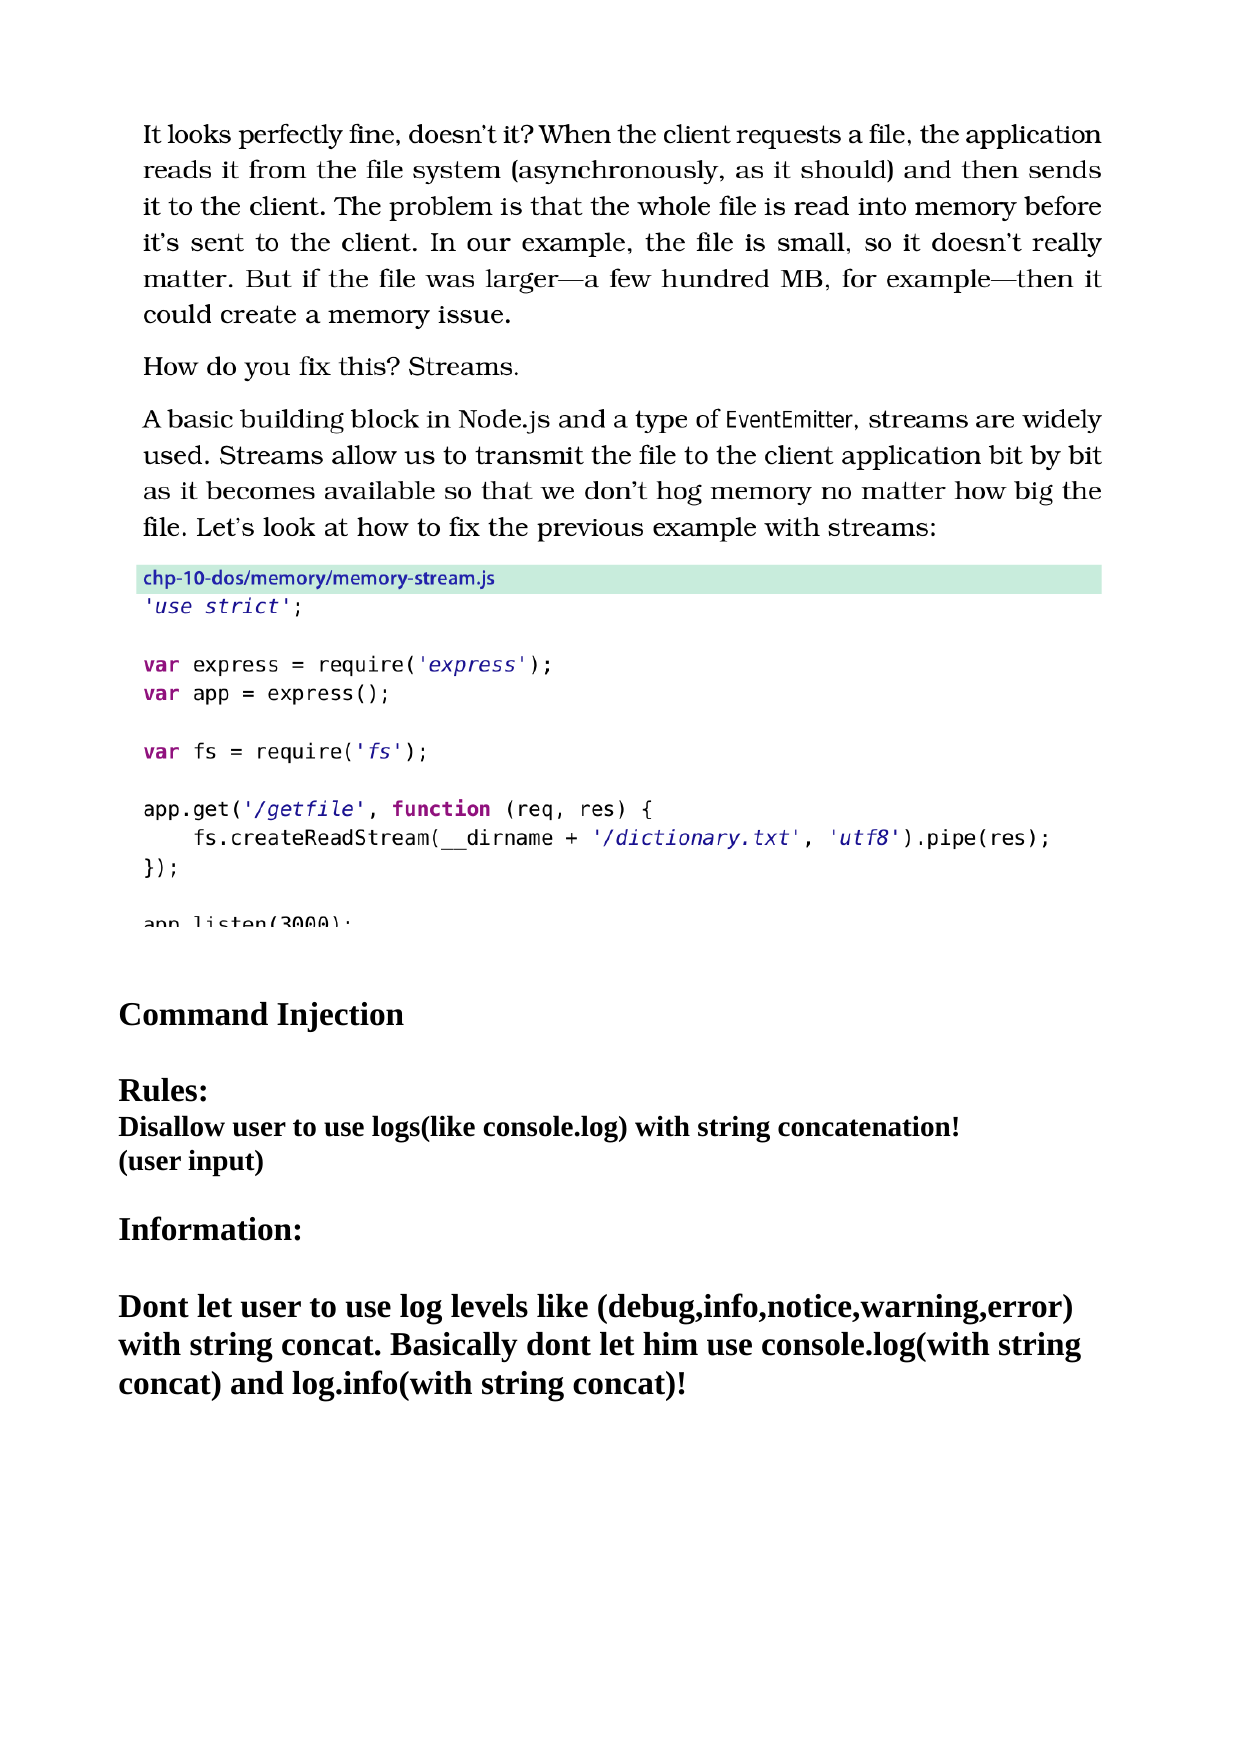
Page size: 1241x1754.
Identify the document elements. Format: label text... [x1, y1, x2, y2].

text Rules: [118, 1071, 1122, 1109]
text Command Injection [118, 994, 1122, 1032]
text Disallow user to use logs(like console.log) with string concatenation! (user input) [118, 1109, 1122, 1176]
text Dont let user to use log levels like (debug,info,notice,warning,error) with string concat. Basically dont let him use console.log(with string concat) and log.info(with string concat)! [118, 1286, 1122, 1401]
picture [118, 118, 1123, 927]
text Information: [118, 1210, 1122, 1248]
